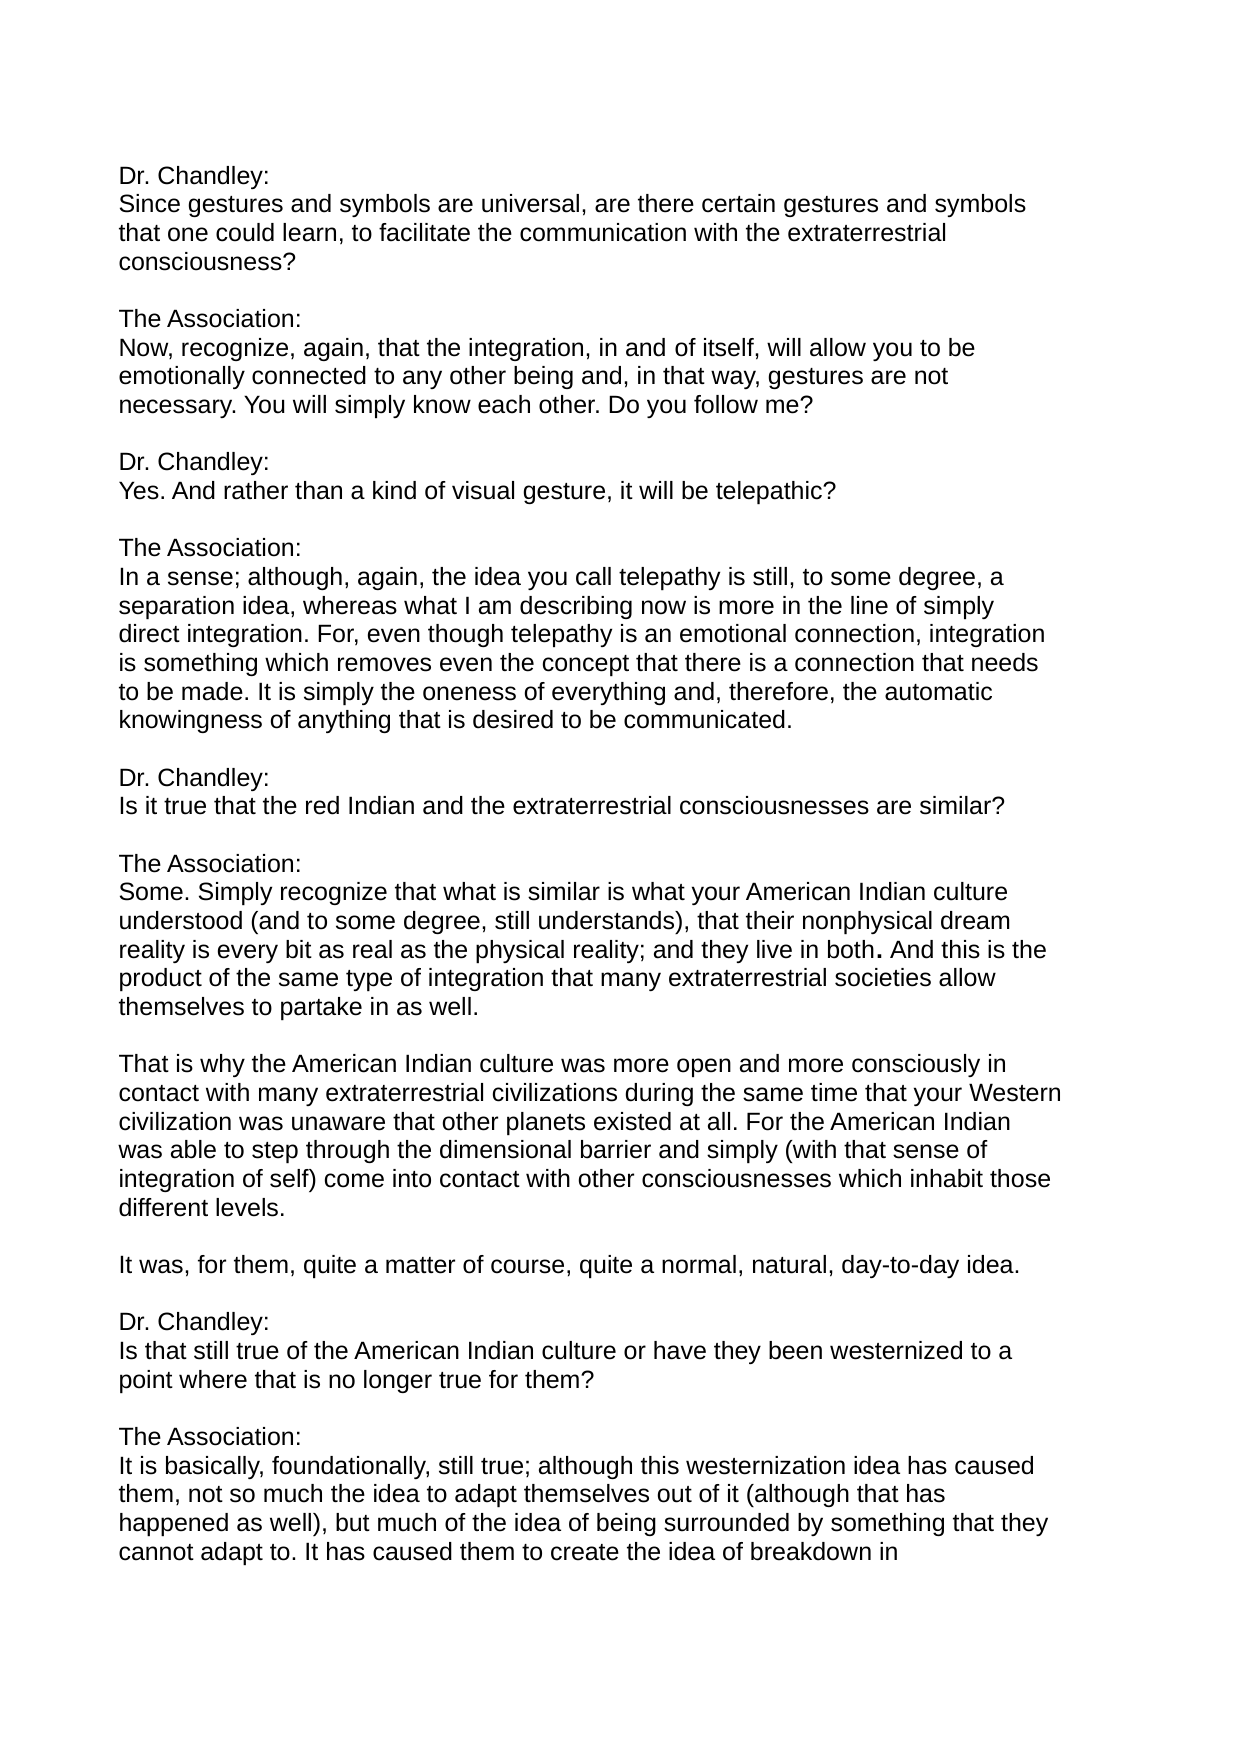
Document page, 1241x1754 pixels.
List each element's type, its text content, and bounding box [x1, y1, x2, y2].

text In a sense; although, again, the idea you call telepathy is still, to some degree, a [118, 563, 1240, 591]
text understood (and to some degree, still understands), that their nonphysical dream [118, 907, 1240, 935]
text happened as well), but much of the idea of being surrounded by something that they [118, 1508, 1240, 1537]
text Is that still true of the American Indian culture or have they been westernized to a [118, 1337, 1240, 1365]
text contact with many extraterrestrial civilizations during the same time that your Western [118, 1078, 1240, 1107]
text emotionally connected to any other being and, in that way, gestures are not [118, 362, 1240, 391]
text The Association: [118, 849, 1240, 878]
text The Association: [118, 304, 1240, 333]
text That is why the American Indian culture was more open and more consciously in [118, 1050, 1240, 1078]
text cannot adapt to. It has caused them to create the idea of breakdown in [118, 1537, 1240, 1566]
text to be made. It is simply the oneness of everything and, therefore, the automatic [118, 677, 1240, 706]
text The Association: [118, 1423, 1240, 1451]
text Dr. Chandley: [118, 161, 1240, 190]
text product of the same type of integration that many extraterrestrial societies allow [118, 964, 1240, 992]
text point where that is no longer true for them? [118, 1365, 1240, 1394]
text that one could learn, to facilitate the communication with the extraterrestrial [118, 218, 1240, 247]
text Some. Simply recognize that what is similar is what your American Indian culture [118, 878, 1240, 907]
text The Association: [118, 534, 1240, 563]
text It was, for them, quite a matter of course, quite a normal, natural, day-to-day idea. [118, 1251, 1240, 1279]
text is something which removes even the concept that there is a connection that needs [118, 648, 1240, 677]
text It is basically, foundationally, still true; although this westernization idea has caused [118, 1451, 1240, 1480]
text Since gestures and symbols are universal, are there certain gestures and symbols [118, 190, 1240, 218]
text consciousness? [118, 247, 1240, 276]
text separation idea, whereas what I am describing now is more in the line of simply [118, 591, 1240, 620]
text reality is every bit as real as the physical reality; and they live in both. And this is the [118, 935, 1240, 964]
text Dr. Chandley: [118, 1308, 1240, 1337]
text them, not so much the idea to adapt themselves out of it (although that has [118, 1480, 1240, 1508]
text different levels. [118, 1193, 1240, 1222]
text Dr. Chandley: [118, 448, 1240, 477]
text necessary. You will simply know each other. Do you follow me? [118, 391, 1240, 419]
text Now, recognize, again, that the integration, in and of itself, will allow you to be [118, 333, 1240, 362]
text civilization was unaware that other planets existed at all. For the American Indian [118, 1107, 1240, 1136]
text Is it true that the red Indian and the extraterrestrial consciousnesses are similar? [118, 792, 1240, 821]
text themselves to partake in as well. [118, 992, 1240, 1021]
text integration of self) come into contact with other consciousnesses which inhabit those [118, 1164, 1240, 1193]
text Dr. Chandley: [118, 763, 1240, 792]
text direct integration. For, even though telepathy is an emotional connection, integration [118, 620, 1240, 648]
text knowingness of anything that is desired to be communicated. [118, 706, 1240, 734]
text Yes. And rather than a kind of visual gesture, it will be telepathic? [118, 477, 1240, 505]
text was able to step through the dimensional barrier and simply (with that sense of [118, 1136, 1240, 1164]
